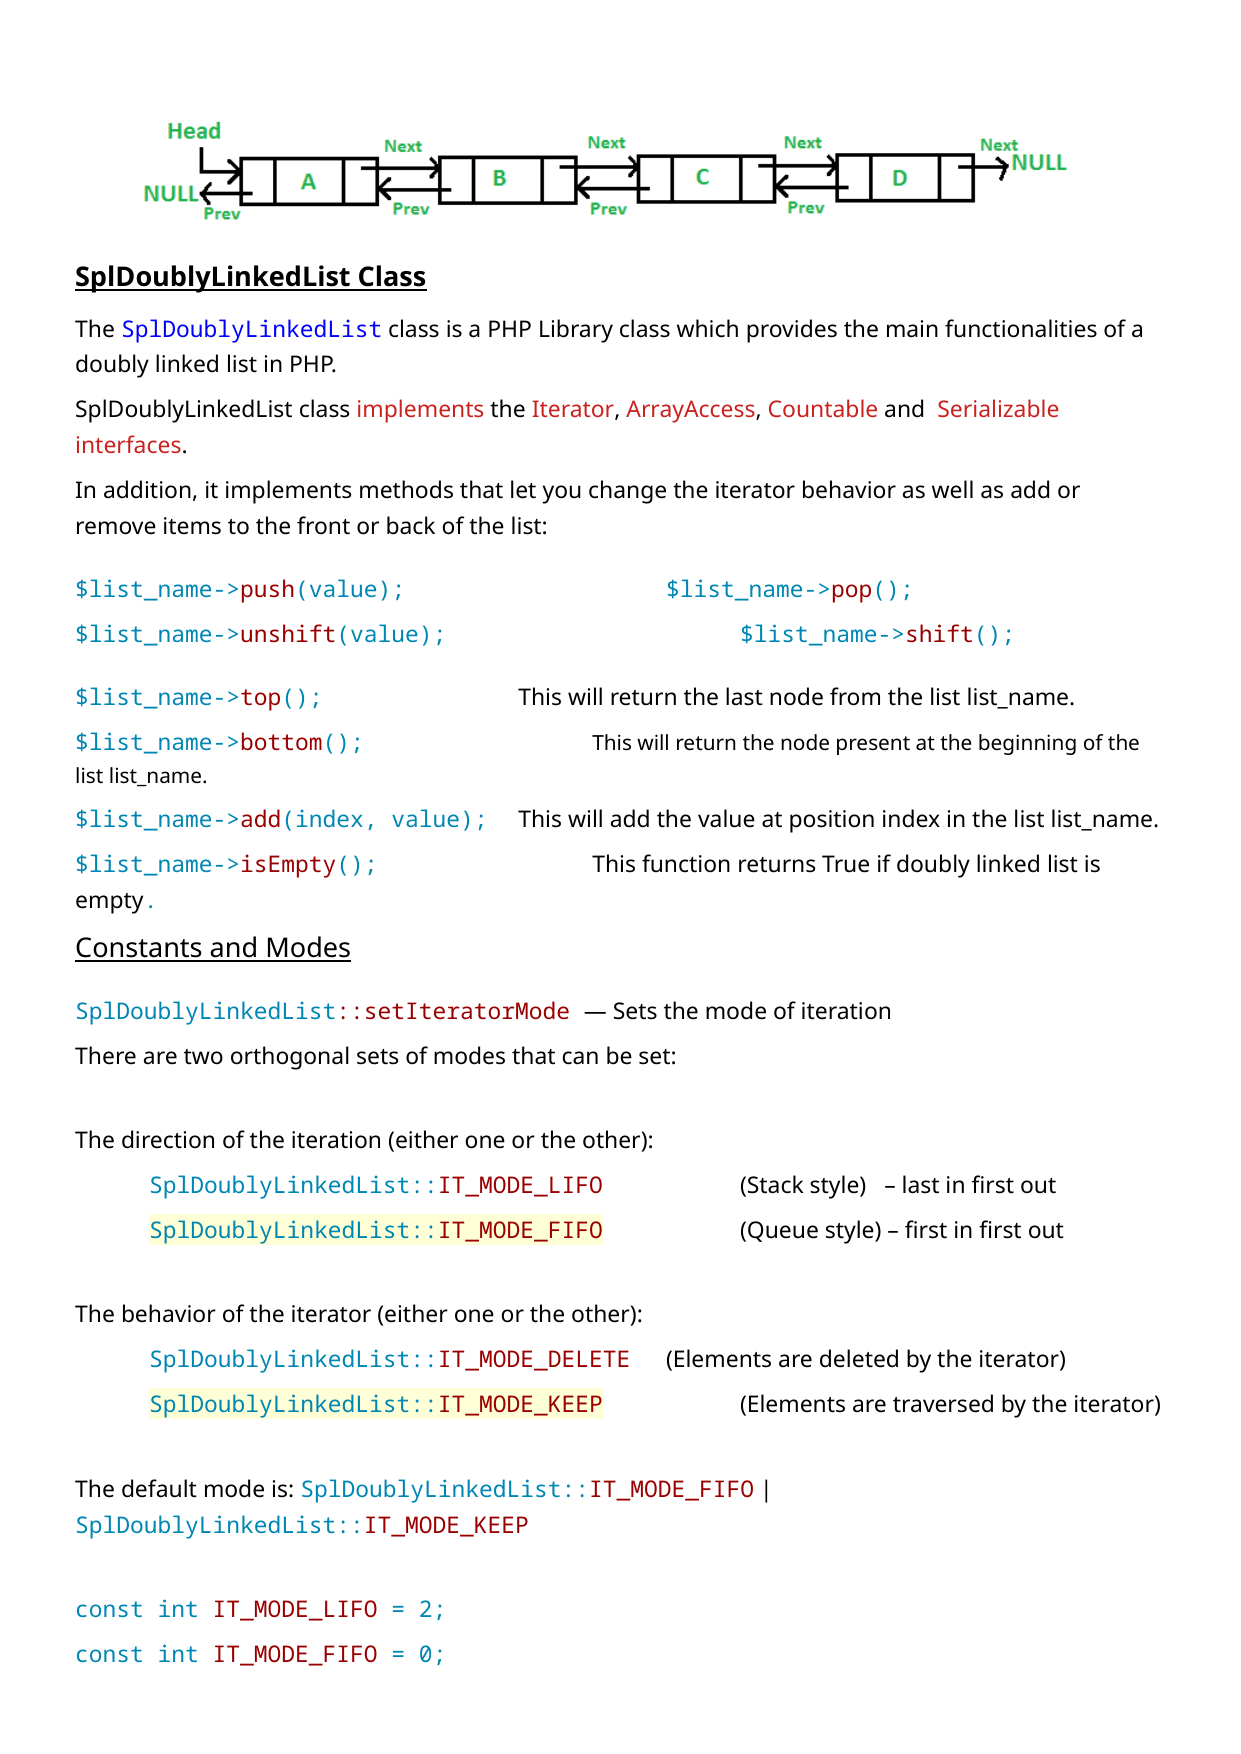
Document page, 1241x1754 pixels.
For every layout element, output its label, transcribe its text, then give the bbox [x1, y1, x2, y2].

text SplDoublyLinkedList class implements the Iterator, ArrayAccess, Countable and Serializable interfaces. [75, 393, 1166, 461]
text const int IT_MODE_LIFO = 2; [75, 1593, 1166, 1624]
text The direction of the iteration (either one or the other): [75, 1124, 1166, 1155]
text $list_name->isEmpty(); This function returns True if doubly linked list is empty. [75, 848, 1166, 915]
subtitle SplDoublyLinkedList Class [75, 236, 1166, 294]
text SplDoublyLinkedList::IT_MODE_KEEP (Elements are traversed by the iterator) [75, 1388, 1166, 1419]
text $list_name->add(index, value); This will add the value at position index in the list list_name. [75, 803, 1166, 834]
text The behavior of the iterator (either one or the other): [75, 1298, 1166, 1330]
text SplDoublyLinkedList::IT_MODE_DELETE (Elements are deleted by the iterator) [75, 1343, 1166, 1374]
text const int IT_MODE_FIFO = 0; [75, 1638, 1166, 1669]
text SplDoublyLinkedList::setIteratorMode — Sets the mode of iteration [75, 995, 1166, 1026]
text The SplDoublyLinkedList class is a PHP Library class which provides the main functionalities of a doubly linked list in PHP. [75, 312, 1166, 380]
text The default mode is: SplDoublyLinkedList::IT_MODE_FIFO | SplDoublyLinkedList::IT_MODE_KEEP [75, 1473, 1166, 1540]
text There are two orthogonal sets of modes that can be set: [75, 1040, 1166, 1071]
text $list_name->push(value); $list_name->pop(); [75, 573, 1166, 604]
text $list_name->top(); This will return the last node from the list list_name. [75, 681, 1166, 712]
text $list_name->bottom(); This will return the node present at the beginning of the list list_name. [75, 726, 1166, 789]
text In addition, it implements methods that let you change the iterator behavior as well as add or remove items to the front or back of the list: [75, 474, 1166, 541]
text SplDoublyLinkedList::IT_MODE_LIFO (Stack style) – last in first out [75, 1169, 1166, 1200]
text Constants and Modes [75, 928, 1166, 965]
text SplDoublyLinkedList::IT_MODE_FIFO (Queue style) – first in first out [75, 1214, 1166, 1245]
picture [115, 110, 1130, 258]
text $list_name->unshift(value); $list_name->shift(); [75, 618, 1166, 649]
